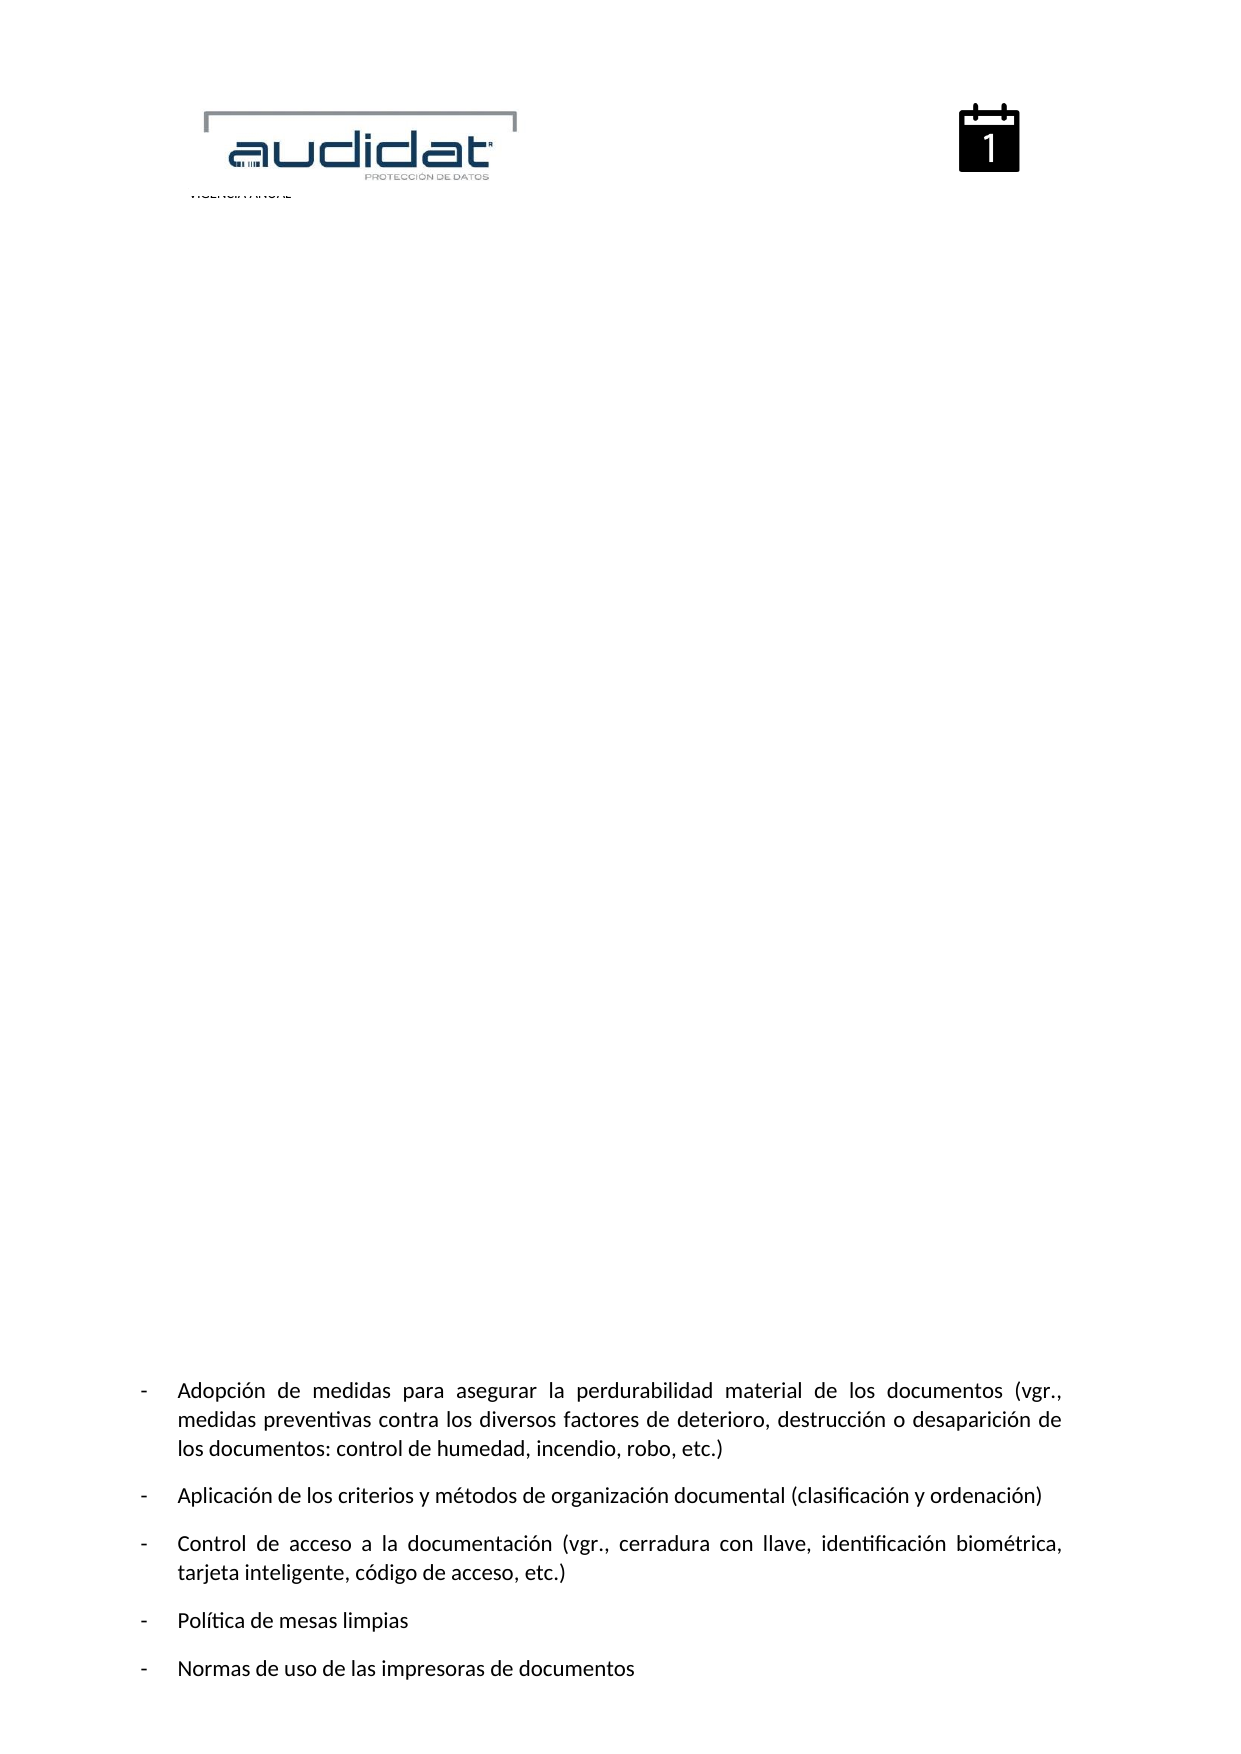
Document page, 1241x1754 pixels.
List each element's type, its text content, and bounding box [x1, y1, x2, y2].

list Normas de uso de las impresoras de documentos [140, 1654, 1064, 1682]
list Política de mesas limpias [140, 1606, 1064, 1634]
list Control de acceso a la documentación (vgr., cerradura con llave, identificación biométrica, tarjeta inteligente, código de acceso, etc.) [140, 1529, 1064, 1586]
list Aplicación de los criterios y métodos de organización documental (clasificación y ordenación) [140, 1481, 1064, 1509]
list Adopción de medidas para asegurar la perdurabilidad material de los documentos (vgr., medidas preventivas contra los diversos factores de deterioro, destrucción o desaparición de los documentos: control de humedad, incendio, robo, etc.) [140, 1376, 1064, 1462]
